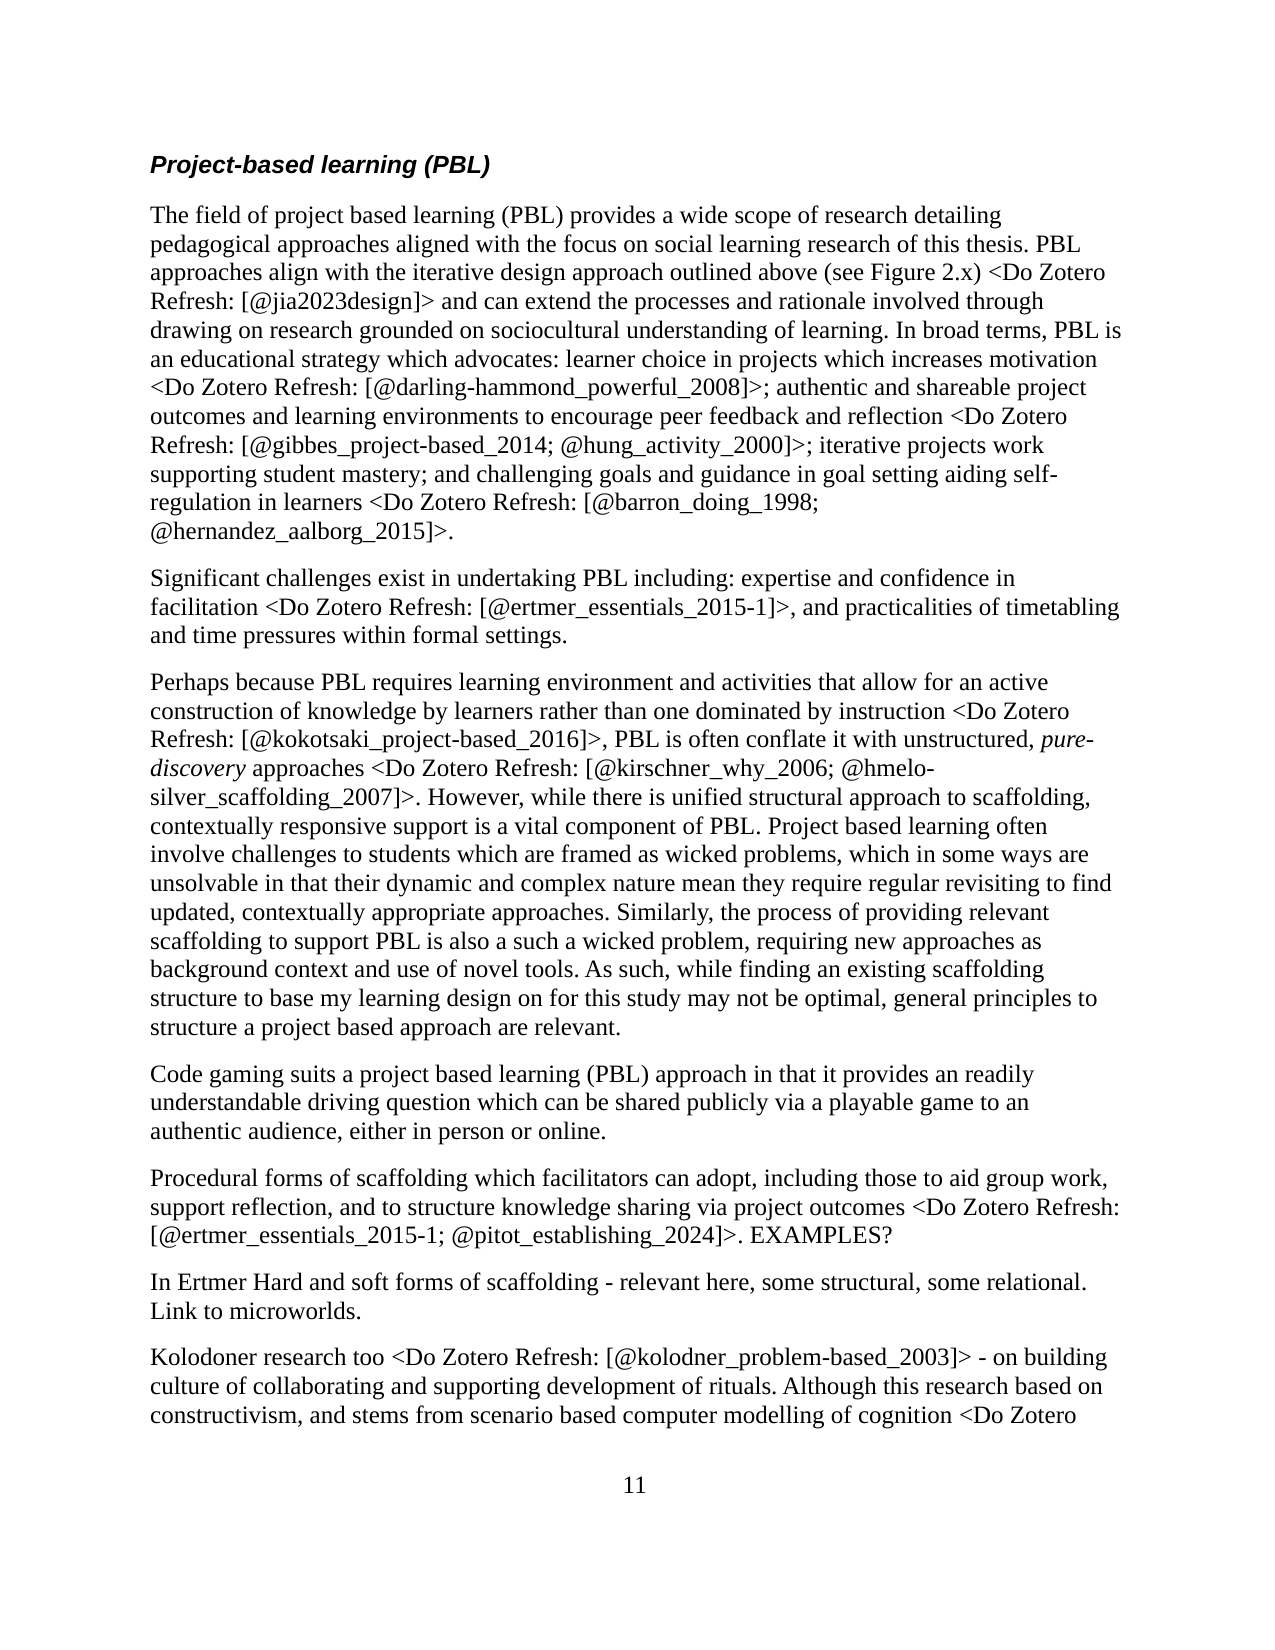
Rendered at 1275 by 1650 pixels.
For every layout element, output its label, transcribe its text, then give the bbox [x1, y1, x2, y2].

text Code gaming suits a project based learning (PBL) approach in that it provides an readily understandable driving question which can be shared publicly via a playable game to an authentic audience, either in person or online. [150, 1059, 1125, 1145]
text Perhaps because PBL requires learning environment and activities that allow for an active construction of knowledge by learners rather than one dominated by instruction <Do Zotero Refresh: [@kokotsaki_project-based_2016]>, PBL is often conflate it with unstructured, pure-discovery approaches <Do Zotero Refresh: [@kirschner_why_2006; @hmelo-silver_scaffolding_2007]>. However, while there is unified structural approach to scaffolding, contextually responsive support is a vital component of PBL. Project based learning often involve challenges to students which are framed as wicked problems, which in some ways are unsolvable in that their dynamic and complex nature mean they require regular revisiting to find updated, contextually appropriate approaches. Similarly, the process of providing relevant scaffolding to support PBL is also a such a wicked problem, requiring new approaches as background context and use of novel tools. As such, while finding an existing scaffolding structure to base my learning design on for this study may not be optimal, general principles to structure a project based approach are relevant. [150, 667, 1125, 1041]
subtitle Project-based learning (PBL) [150, 150, 1125, 178]
text Procedural forms of scaffolding which facilitators can adopt, including those to aid group work, support reflection, and to structure knowledge sharing via project outcomes <Do Zotero Refresh: [@ertmer_essentials_2015-1; @pitot_establishing_2024]>. EXAMPLES? [150, 1163, 1125, 1249]
text In Ertmer Hard and soft forms of scaffolding - relevant here, some structural, some relational. Link to microworlds. [150, 1267, 1125, 1324]
text Kolodoner research too <Do Zotero Refresh: [@kolodner_problem-based_2003]> - on building culture of collaborating and supporting development of rituals. Although this research based on constructivism, and stems from scenario based computer modelling of cognition <Do Zotero [150, 1342, 1125, 1429]
text The field of project based learning (PBL) provides a wide scope of research detailing pedagogical approaches aligned with the focus on social learning research of this thesis. PBL approaches align with the iterative design approach outlined above (see Figure 2.x) <Do Zotero Refresh: [@jia2023design]> and can extend the processes and rationale involved through drawing on research grounded on sociocultural understanding of learning. In broad terms, PBL is an educational strategy which advocates: learner choice in projects which increases motivation <Do Zotero Refresh: [@darling-hammond_powerful_2008]>; authentic and shareable project outcomes and learning environments to encourage peer feedback and reflection <Do Zotero Refresh: [@gibbes_project-based_2014; @hung_activity_2000]>; iterative projects work supporting student mastery; and challenging goals and guidance in goal setting aiding self-regulation in learners <Do Zotero Refresh: [@barron_doing_1998; @hernandez_aalborg_2015]>. [150, 200, 1125, 545]
text Significant challenges exist in undertaking PBL including: expertise and confidence in facilitation <Do Zotero Refresh: [@ertmer_essentials_2015-1]>, and practicalities of timetabling and time pressures within formal settings. [150, 563, 1125, 649]
